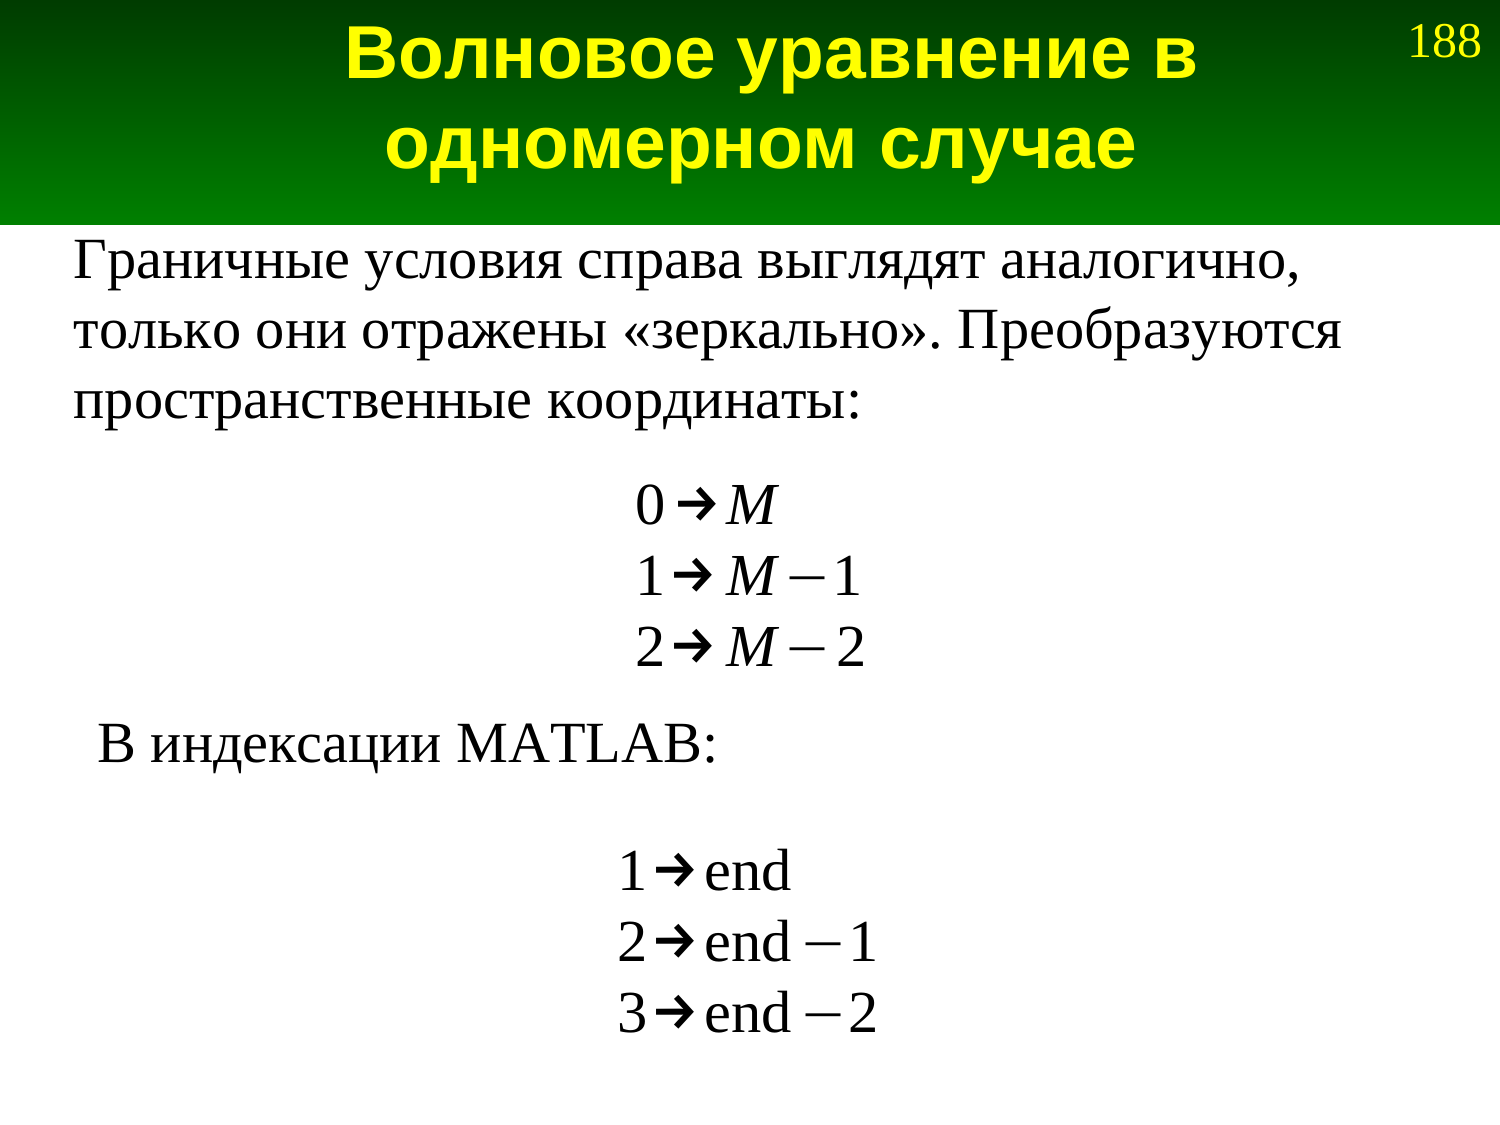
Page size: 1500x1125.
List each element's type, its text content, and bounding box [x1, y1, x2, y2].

title Волновое уравнение в одномерном случае [123, 0, 1399, 192]
chart [620, 472, 880, 679]
text_box Граничные условия справа выглядят аналогично, только они отражены «зеркально». Преобразуются пространственные координаты: [59, 212, 1441, 438]
chart [602, 838, 893, 1046]
text_box В индексации MATLAB: [82, 696, 1465, 804]
